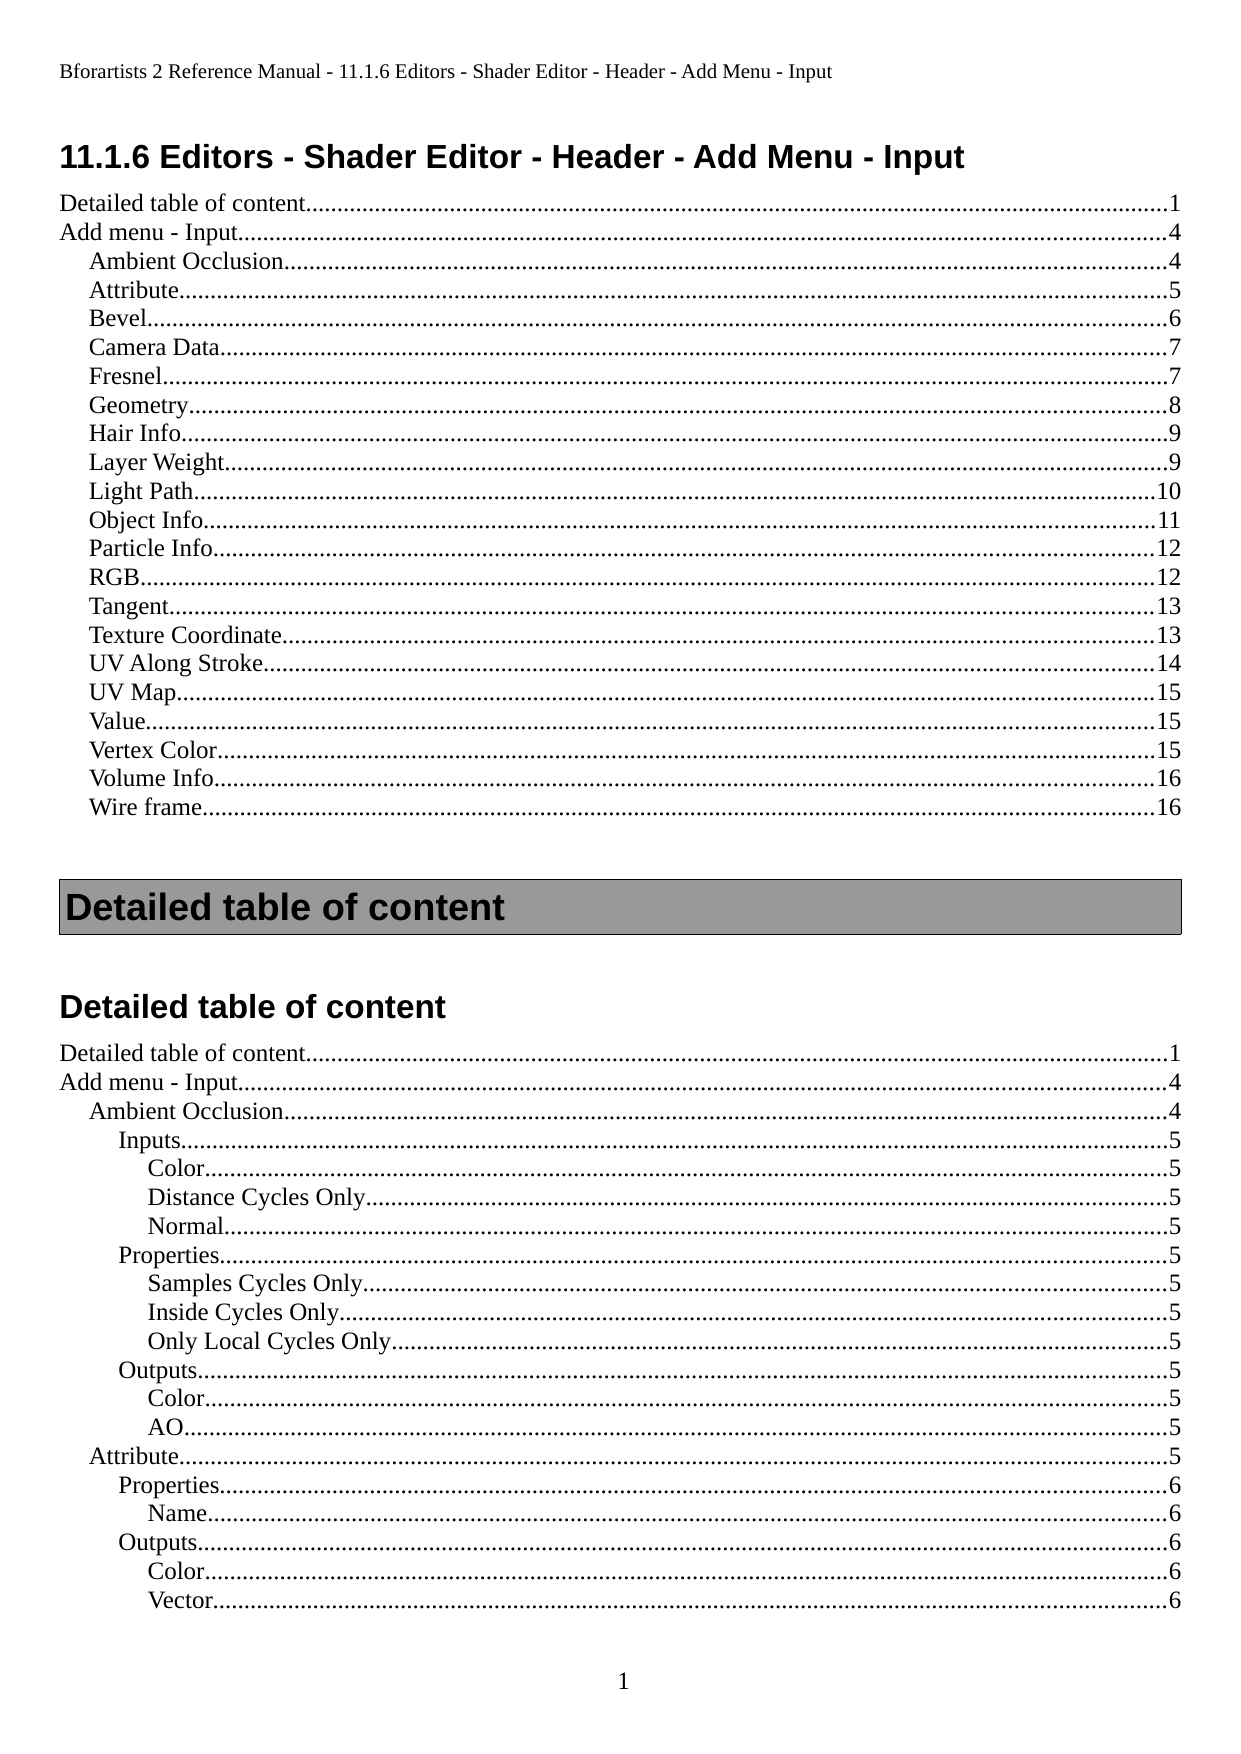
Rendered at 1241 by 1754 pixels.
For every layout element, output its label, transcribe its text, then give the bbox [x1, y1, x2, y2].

text Distance Cycles Only 5 [147, 1182, 1181, 1211]
text Add menu - Input 4 [59, 1067, 1181, 1096]
text Color 5 [147, 1383, 1181, 1412]
text RGB 12 [88, 562, 1181, 591]
table_header Detailed table of content [60, 880, 1181, 934]
text Volume Info 16 [88, 763, 1181, 792]
subtitle 11.1.6 Editors - Shader Editor - Header - Add Menu - Input [59, 138, 1181, 176]
text Outputs 5 [118, 1355, 1181, 1383]
text Name 6 [147, 1498, 1181, 1527]
text Inputs 5 [118, 1125, 1181, 1153]
text Particle Info 12 [88, 533, 1181, 562]
text Attribute 5 [88, 1441, 1181, 1470]
text Fresnel 7 [88, 361, 1181, 390]
text Samples Cycles Only 5 [147, 1268, 1181, 1297]
text Object Info 11 [88, 505, 1181, 533]
text Vector 6 [147, 1585, 1181, 1613]
text Properties 6 [118, 1470, 1181, 1498]
text Value 15 [88, 706, 1181, 735]
text Ambient Occlusion 4 [88, 1096, 1181, 1125]
text Texture Coordinate 13 [88, 620, 1181, 648]
text Color 5 [147, 1153, 1181, 1182]
text Add menu - Input 4 [59, 217, 1181, 246]
text Ambient Occlusion 4 [88, 246, 1181, 275]
text AO 5 [147, 1412, 1181, 1441]
text Camera Data 7 [88, 332, 1181, 361]
text Only Local Cycles Only 5 [147, 1326, 1181, 1355]
text Detailed table of content 1 [59, 188, 1181, 217]
subtitle Detailed table of content [59, 988, 1181, 1026]
text UV Map 15 [88, 677, 1181, 706]
text UV Along Stroke 14 [88, 648, 1181, 677]
text Light Path 10 [88, 476, 1181, 505]
text Hair Info 9 [88, 418, 1181, 447]
text Tangent 13 [88, 591, 1181, 620]
text Geometry 8 [88, 390, 1181, 418]
text Inside Cycles Only 5 [147, 1297, 1181, 1326]
text Outputs 6 [118, 1527, 1181, 1556]
text Wire frame 16 [88, 792, 1181, 821]
text Normal 5 [147, 1211, 1181, 1240]
text Vertex Color 15 [88, 735, 1181, 763]
text Layer Weight 9 [88, 447, 1181, 476]
text Properties 5 [118, 1240, 1181, 1268]
text Attribute 5 [88, 275, 1181, 303]
text Detailed table of content 1 [59, 1038, 1181, 1067]
text Color 6 [147, 1556, 1181, 1585]
text Bevel 6 [88, 303, 1181, 332]
